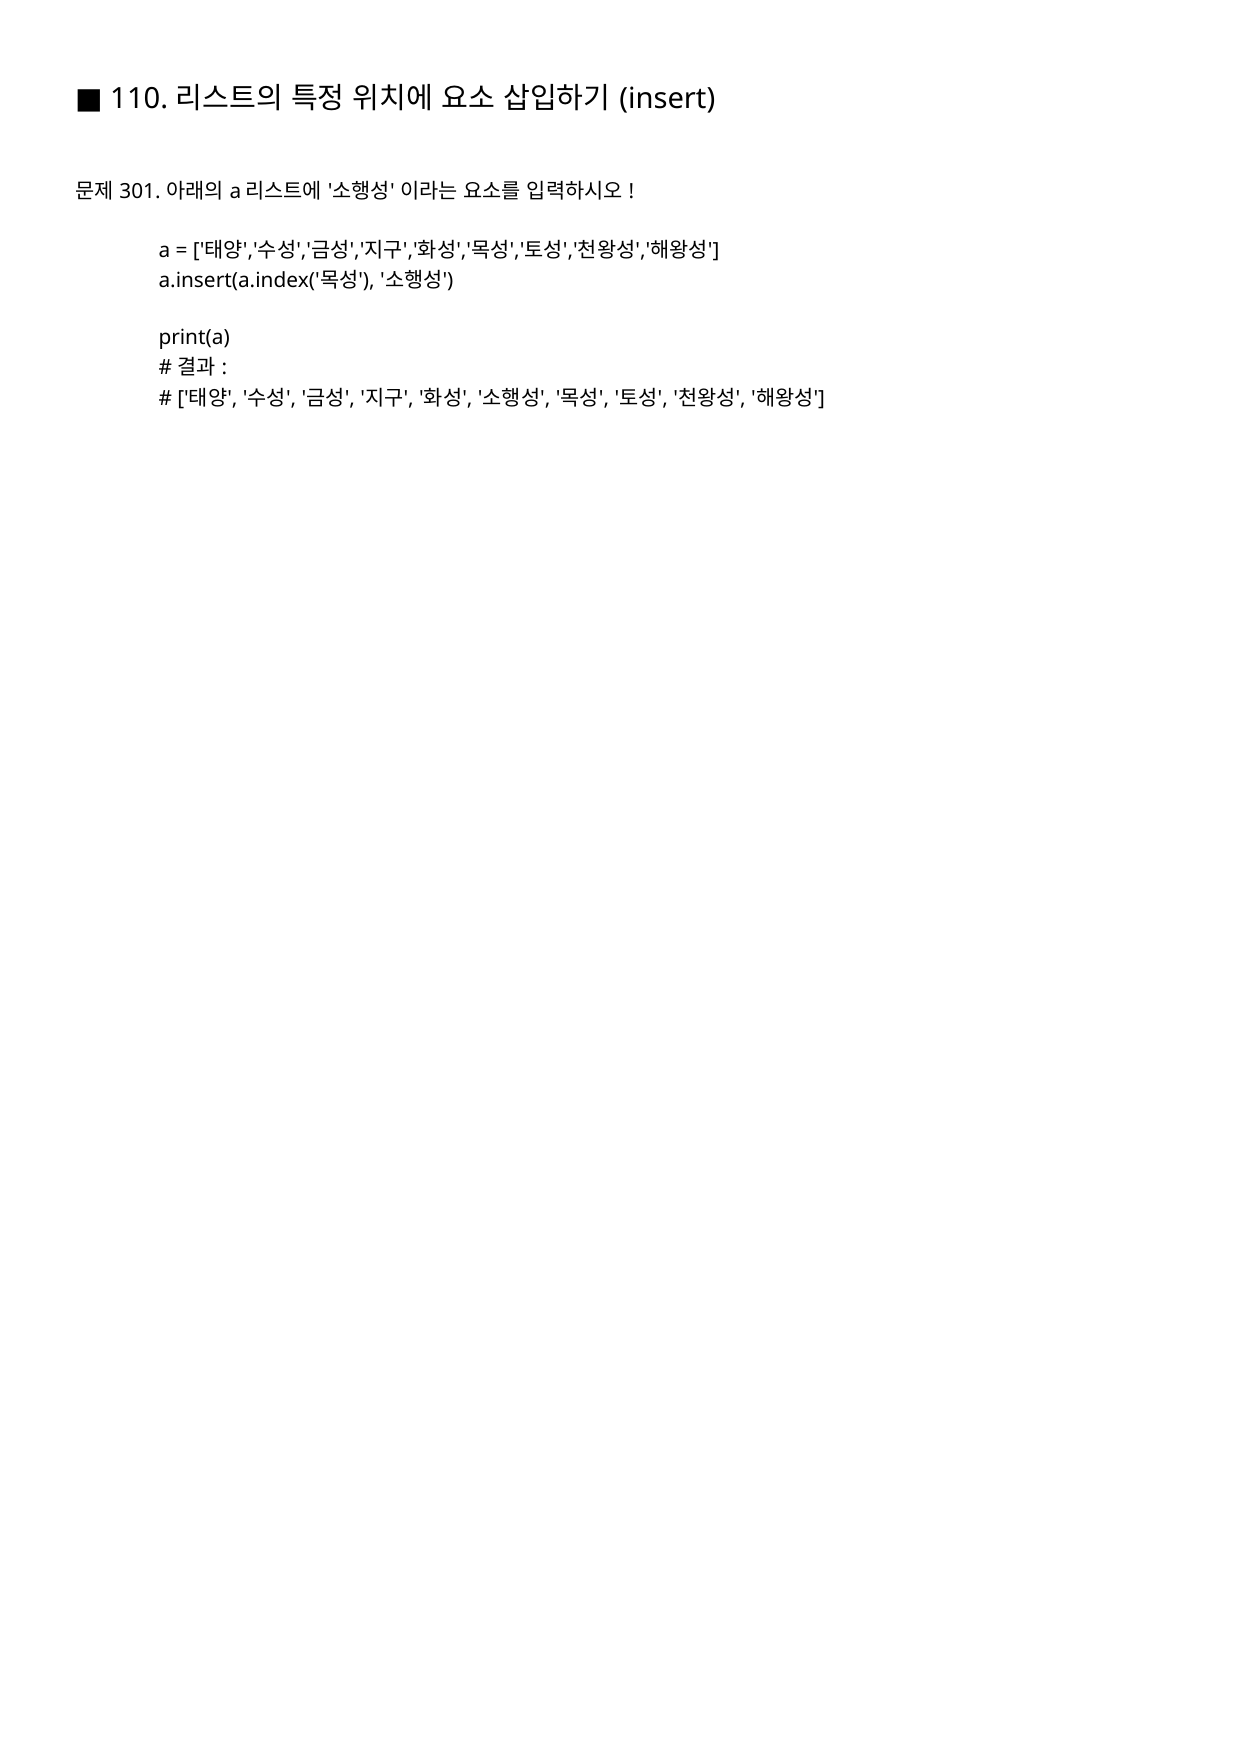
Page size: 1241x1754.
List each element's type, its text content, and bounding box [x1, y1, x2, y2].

text print(a) [75, 322, 1165, 351]
text # 결과 : [75, 351, 1165, 381]
text # ['태양', '수성', '금성', '지구', '화성', '소행성', '목성', '토성', '천왕성', '해왕성'] [75, 381, 1165, 411]
subtitle ■ 110. 리스트의 특정 위치에 요소 삽입하기 (insert) [75, 75, 1165, 117]
text 문제 301. 아래의 a리스트에 '소행성' 이라는 요소를 입력하시오 ! [75, 174, 1165, 204]
text a = ['태양','수성','금성','지구','화성','목성','토성','천왕성','해왕성'] [75, 233, 1165, 263]
text a.insert(a.index('목성'), '소행성') [75, 263, 1165, 294]
